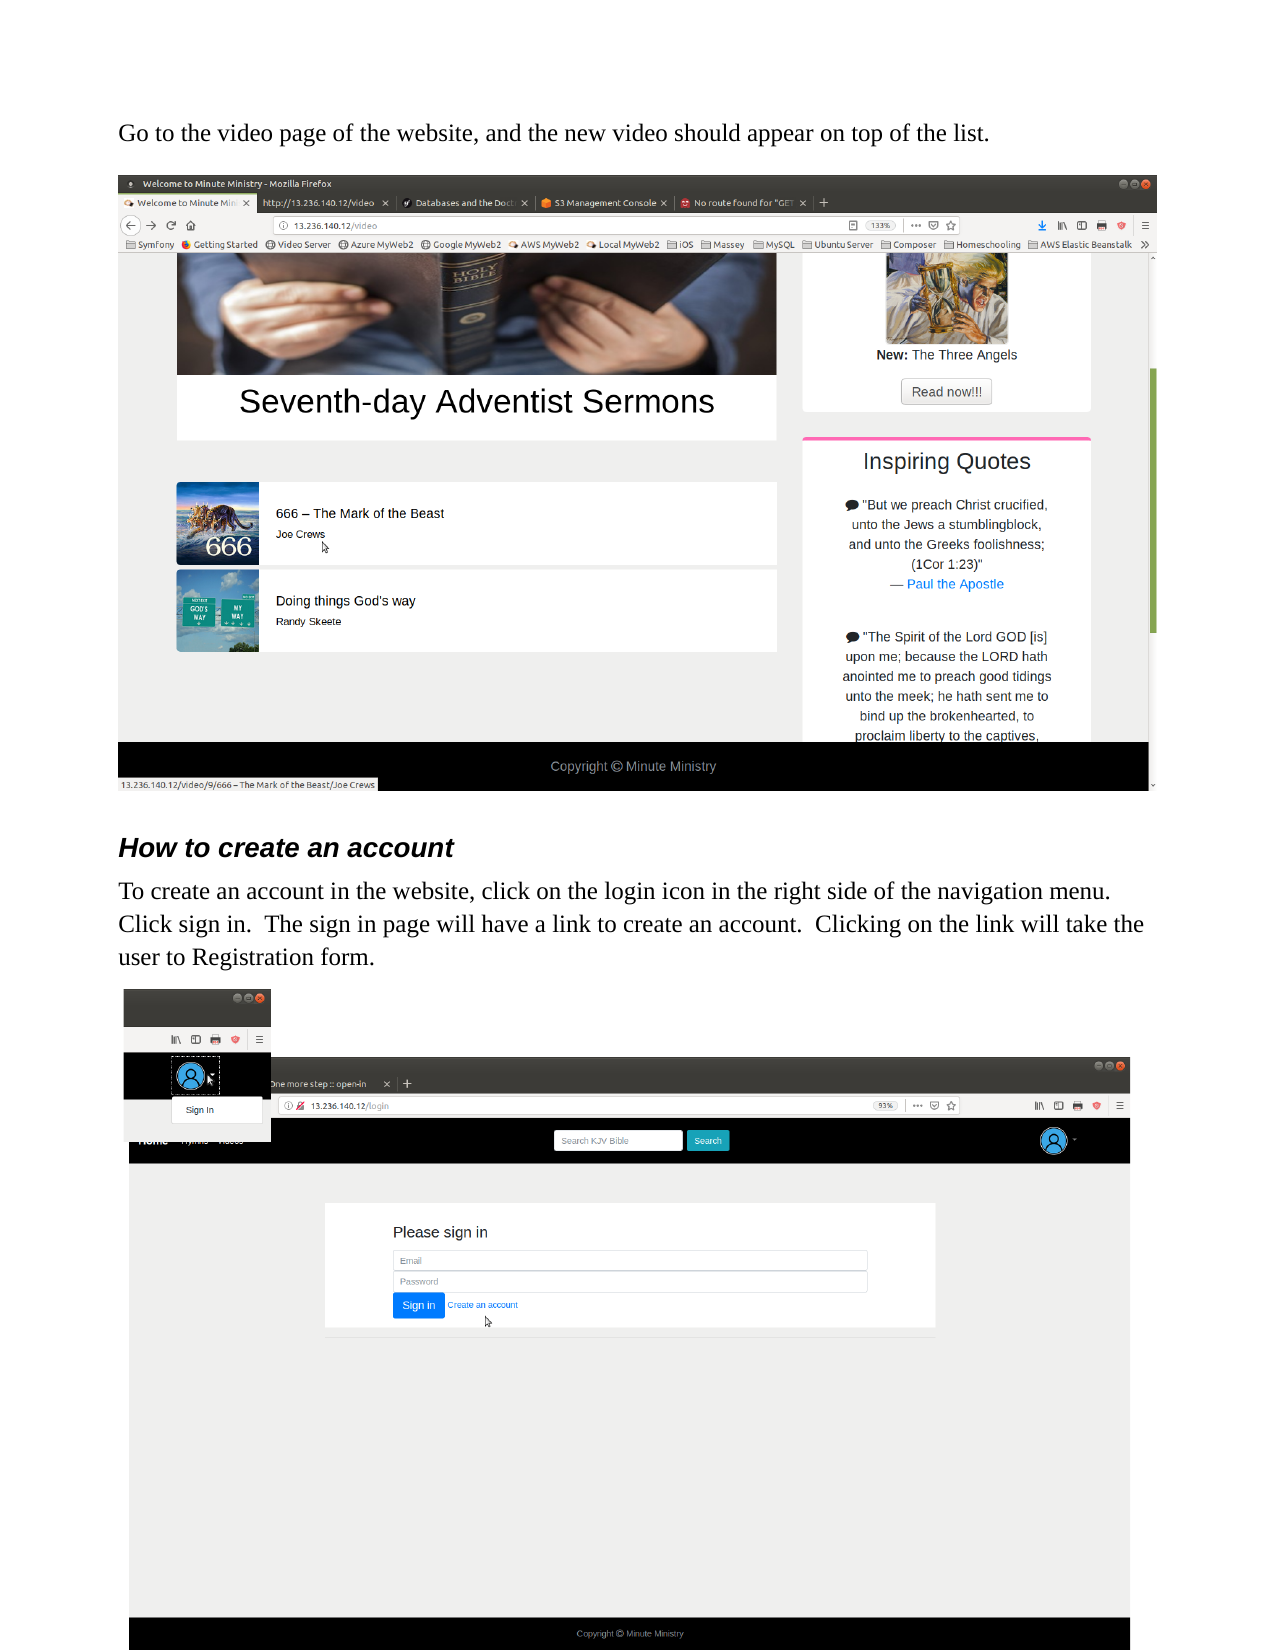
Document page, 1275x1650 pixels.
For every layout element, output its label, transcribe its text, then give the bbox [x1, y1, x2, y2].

picture [118, 175, 1157, 791]
picture [129, 1057, 1131, 1650]
text To create an account in the website, click on the login icon in the right side of the navigation menu. Click sign in. The sign in page will have a link to create an account. Clicking on the link will take the user to Registration form. [118, 876, 1157, 971]
subtitle How to create an account [118, 831, 1157, 863]
text Go to the video page of the website, and the new video should appear on top of the list. [118, 118, 1157, 147]
